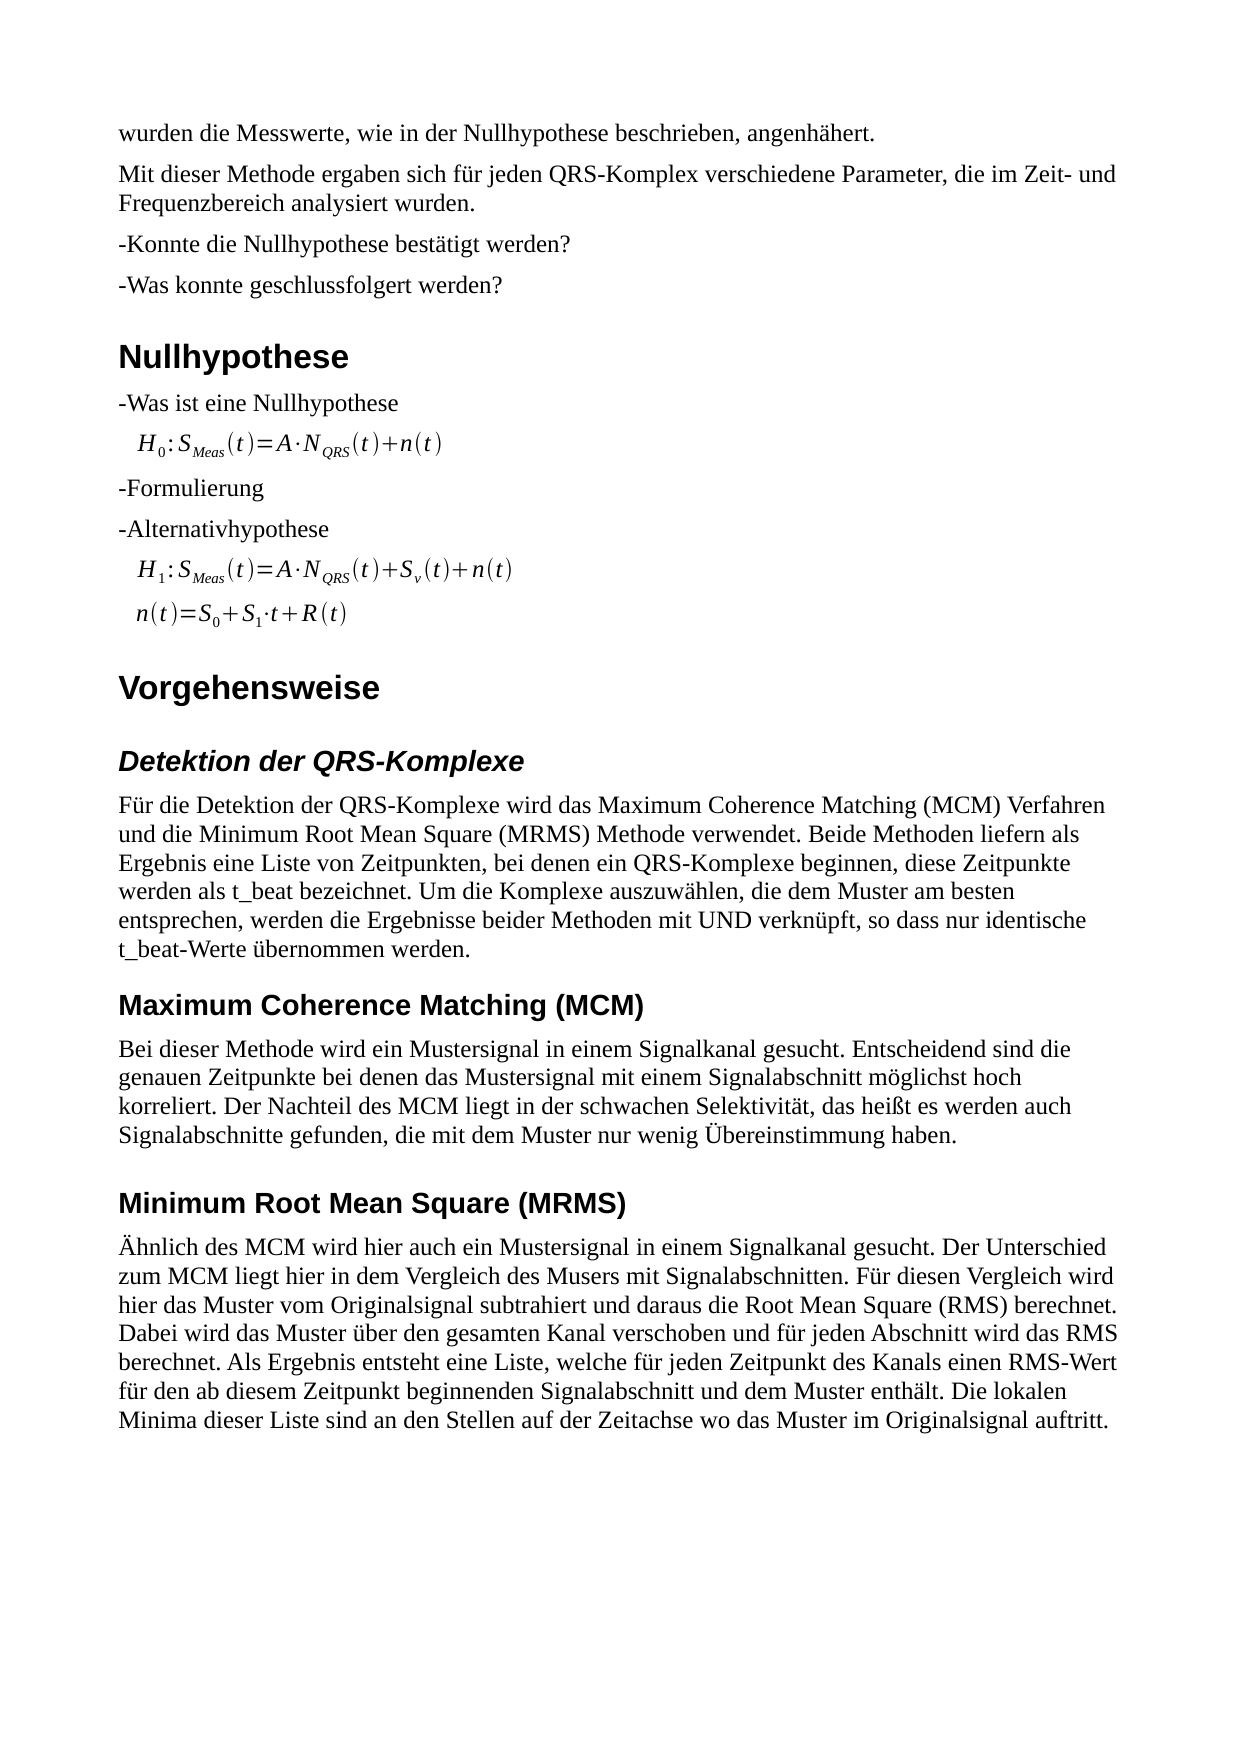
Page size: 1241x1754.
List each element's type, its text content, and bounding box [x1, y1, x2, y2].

text -Alternativhypothese [118, 514, 1122, 543]
subtitle Detektion der QRS-Komplexe [118, 744, 1122, 778]
text Ähnlich des MCM wird hier auch ein Mustersignal in einem Signalkanal gesucht. Der Unterschied zum MCM liegt hier in dem Vergleich des Musers mit Signalabschnitten. Für diesen Vergleich wird hier das Muster vom Originalsignal subtrahiert und daraus die Root Mean Square (RMS) berechnet. Dabei wird das Muster über den gesamten Kanal verschoben und für jeden Abschnitt wird das RMS berechnet. Als Ergebnis entsteht eine Liste, welche für jeden Zeitpunkt des Kanals einen RMS-Wert für den ab diesem Zeitpunkt beginnenden Signalabschnitt und dem Muster enthält. Die lokalen Minima dieser Liste sind an den Stellen auf der Zeitachse wo das Muster im Originalsignal auftritt. [118, 1232, 1122, 1433]
text Für die Detektion der QRS-Komplexe wird das Maximum Coherence Matching (MCM) Verfahren und die Minimum Root Mean Square (MRMS) Methode verwendet. Beide Methoden liefern als Ergebnis eine Liste von Zeitpunkten, bei denen ein QRS-Komplexe beginnen, diese Zeitpunkte werden als t_beat bezeichnet. Um die Komplexe auszuwählen, die dem Muster am besten entsprechen, werden die Ergebnisse beider Methoden mit UND verknüpft, so dass nur identische t_beat-Werte übernommen werden. [118, 790, 1122, 963]
text -Formulierung [118, 473, 1122, 502]
text Mit dieser Methode ergaben sich für jeden QRS-Komplex verschiedene Parameter, die im Zeit- und Frequenzbereich analysiert wurden. [118, 159, 1122, 217]
subtitle Minimum Root Mean Square (MRMS) [118, 1186, 1122, 1220]
subtitle Nullhypothese [118, 337, 1122, 376]
text -Konnte die Nullhypothese bestätigt werden? [118, 229, 1122, 258]
text -Was ist eine Nullhypothese [118, 388, 1122, 417]
text -Was konnte geschlussfolgert werden? [118, 271, 1122, 299]
subtitle Maximum Coherence Matching (MCM) [118, 988, 1122, 1021]
text wurden die Messwerte, wie in der Nullhypothese beschrieben, angenhähert. [118, 118, 1122, 147]
text Bei dieser Methode wird ein Mustersignal in einem Signalkanal gesucht. Entscheidend sind die genauen Zeitpunkte bei denen das Mustersignal mit einem Signalabschnitt möglichst hoch korreliert. Der Nachteil des MCM liegt in der schwachen Selektivität, das heißt es werden auch Signalabschnitte gefunden, die mit dem Muster nur wenig Übereinstimmung haben. [118, 1034, 1122, 1149]
subtitle Vorgehensweise [118, 668, 1122, 707]
